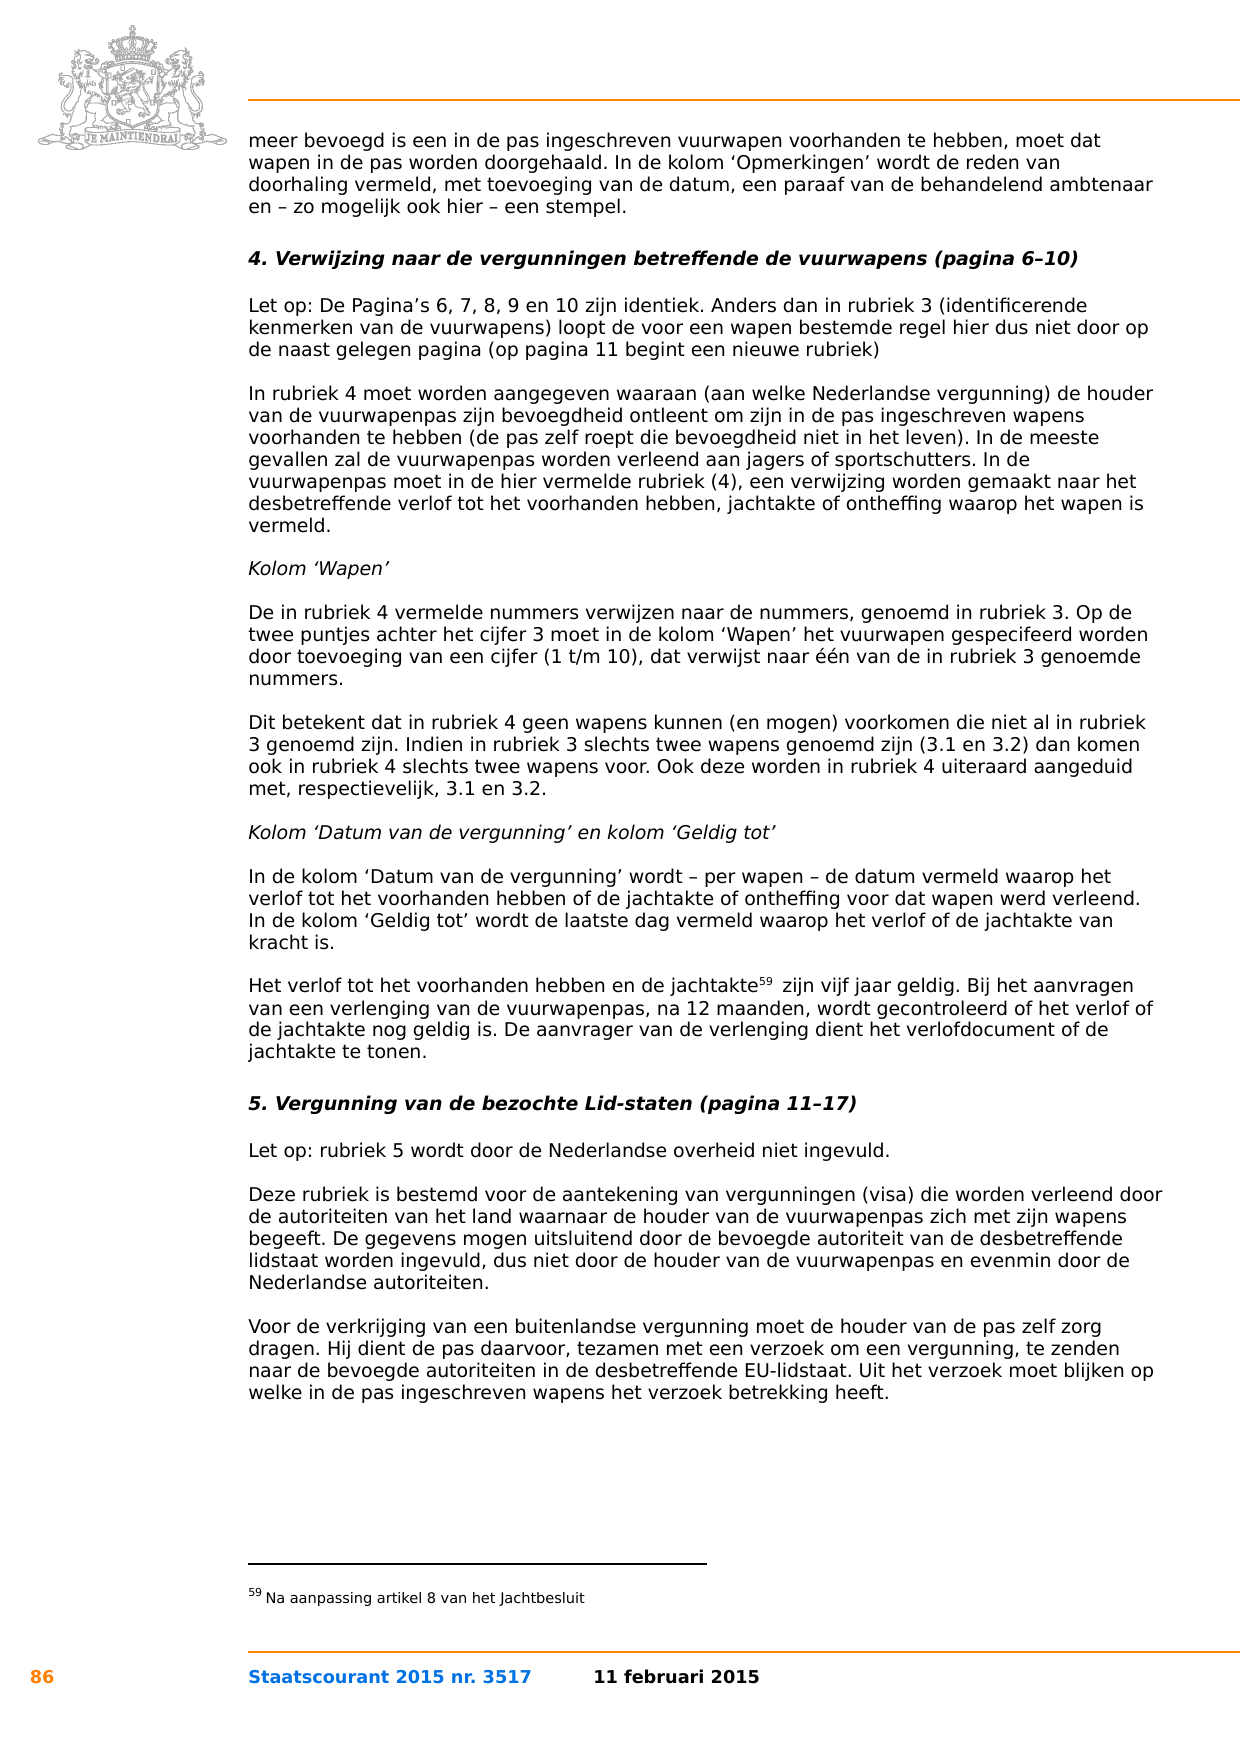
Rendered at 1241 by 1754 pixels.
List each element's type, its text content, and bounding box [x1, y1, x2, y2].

subtitle 4. Verwijzing naar de vergunningen betreffende de vuurwapens (pagina 6–10) [248, 248, 1163, 270]
text Let op: De Pagina’s 6, 7, 8, 9 en 10 zijn identiek. Anders dan in rubriek 3 (identificerende kenmerken van de vuurwapens) loopt de voor een wapen bestemde regel hier dus niet door op de naast gelegen pagina (op pagina 11 begint een nieuwe rubriek) [248, 295, 1163, 361]
text Deze rubriek is bestemd voor de aantekening van vergunningen (visa) die worden verleend door de autoriteiten van het land waarnaar de houder van de vuurwapenpas zich met zijn wapens begeeft. De gegevens mogen uitsluitend door de bevoegde autoriteit van de desbetreffende lidstaat worden ingevuld, dus niet door de houder van de vuurwapenpas en evenmin door de Nederlandse autoriteiten. [248, 1184, 1163, 1294]
subtitle Kolom ‘Wapen’ [248, 558, 1163, 580]
text Let op: rubriek 5 wordt door de Nederlandse overheid niet ingevuld. [248, 1140, 1163, 1162]
subtitle 5. Vergunning van de bezochte Lid-staten (pagina 11–17) [248, 1093, 1163, 1115]
text Dit betekent dat in rubriek 4 geen wapens kunnen (en mogen) voorkomen die niet al in rubriek 3 genoemd zijn. Indien in rubriek 3 slechts twee wapens genoemd zijn (3.1 en 3.2) dan komen ook in rubriek 4 slechts twee wapens voor. Ook deze worden in rubriek 4 uiteraard aangeduid met, respectievelijk, 3.1 en 3.2. [248, 712, 1163, 800]
text In rubriek 4 moet worden aangegeven waaraan (aan welke Nederlandse vergunning) de houder van de vuurwapenpas zijn bevoegdheid ontleent om zijn in de pas ingeschreven wapens voorhanden te hebben (de pas zelf roept die bevoegdheid niet in het leven). In de meeste gevallen zal de vuurwapenpas worden verleend aan jagers of sportschutters. In de vuurwapenpas moet in de hier vermelde rubriek (4), een verwijzing worden gemaakt naar het desbetreffende verlof tot het voorhanden hebben, jachtakte of ontheffing waarop het wapen is vermeld. [248, 383, 1163, 536]
subtitle Kolom ‘Datum van de vergunning’ en kolom ‘Geldig tot’ [248, 822, 1163, 844]
picture [38, 25, 227, 150]
text Het verlof tot het voorhanden hebben en de jachtakte zijn vijf jaar geldig. Bij het aanvragen van een verlenging van de vuurwapenpas, na 12 maanden, wordt gecontroleerd of het verlof of de jachtakte nog geldig is. De aanvrager van de verlenging dient het verlofdocument of de jachtakte te tonen. [248, 975, 1163, 1063]
text Voor de verkrijging van een buitenlandse vergunning moet de houder van de pas zelf zorg dragen. Hij dient de pas daarvoor, tezamen met een verzoek om een vergunning, te zenden naar de bevoegde autoriteiten in de desbetreffende EU-lidstaat. Uit het verzoek moet blijken op welke in de pas ingeschreven wapens het verzoek betrekking heeft. [248, 1316, 1163, 1404]
text meer bevoegd is een in de pas ingeschreven vuurwapen voorhanden te hebben, moet dat wapen in de pas worden doorgehaald. In de kolom ‘Opmerkingen’ wordt de reden van doorhaling vermeld, met toevoeging van de datum, een paraaf van de behandelend ambtenaar en – zo mogelijk ook hier – een stempel. [248, 130, 1163, 218]
text De in rubriek 4 vermelde nummers verwijzen naar de nummers, genoemd in rubriek 3. Op de twee puntjes achter het cijfer 3 moet in de kolom ‘Wapen’ het vuurwapen gespecifeerd worden door toevoeging van een cijfer (1 t/m 10), dat verwijst naar één van de in rubriek 3 genoemde nummers. [248, 602, 1163, 690]
text Na aanpassing artikel 8 van het Jachtbesluit [248, 1586, 1163, 1608]
text In de kolom ‘Datum van de vergunning’ wordt – per wapen – de datum vermeld waarop het verlof tot het voorhanden hebben of de jachtakte of ontheffing voor dat wapen werd verleend. In de kolom ‘Geldig tot’ wordt de laatste dag vermeld waarop het verlof of de jachtakte van kracht is. [248, 866, 1163, 953]
